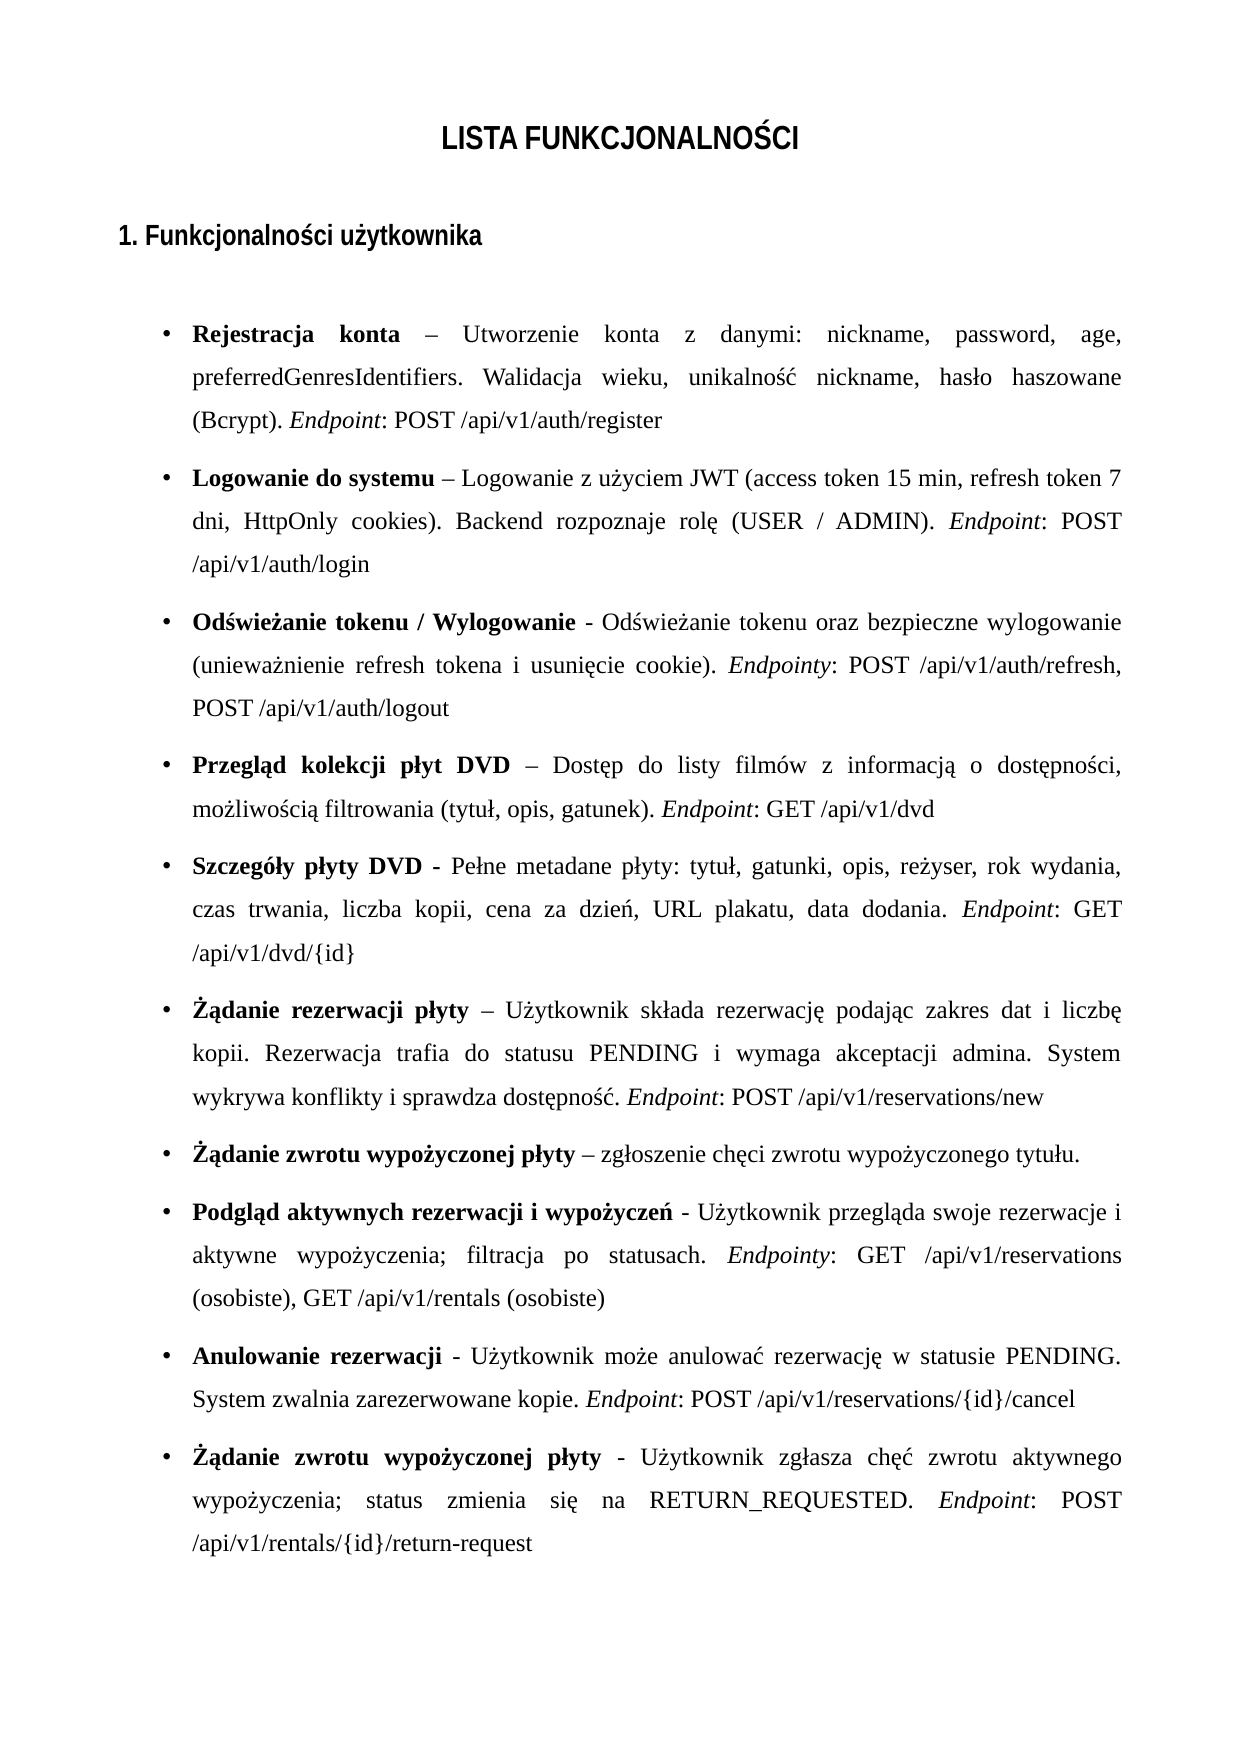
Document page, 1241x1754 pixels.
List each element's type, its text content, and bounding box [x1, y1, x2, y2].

list Rejestracja konta – Utworzenie konta z danymi: nickname, password, age, preferredGenresIdentifiers. Walidacja wieku, unikalność nickname, hasło haszowane (Bcrypt). Endpoint: POST /api/v1/auth/register [162, 319, 1122, 434]
list Przegląd kolekcji płyt DVD – Dostęp do listy filmów z informacją o dostępności, możliwością filtrowania (tytuł, opis, gatunek). Endpoint: GET /api/v1/dvd [162, 751, 1122, 822]
list Szczegóły płyty DVD - Pełne metadane płyty: tytuł, gatunki, opis, reżyser, rok wydania, czas trwania, liczba kopii, cena za dzień, URL plakatu, data dodania. Endpoint: GET /api/v1/dvd/{id} [162, 851, 1122, 966]
list Anulowanie rezerwacji - Użytkownik może anulować rezerwację w statusie PENDING. System zwalnia zarezerwowane kopie. Endpoint: POST /api/v1/reservations/{id}/cancel [162, 1341, 1122, 1413]
list Logowanie do systemu – Logowanie z użyciem JWT (access token 15 min, refresh token 7 dni, HttpOnly cookies). Backend rozpoznaje rolę (USER / ADMIN). Endpoint: POST /api/v1/auth/login [162, 463, 1122, 578]
list Żądanie zwrotu wypożyczonej płyty – zgłoszenie chęci zwrotu wypożyczonego tytułu. [162, 1139, 1122, 1168]
list Podgląd aktywnych rezerwacji i wypożyczeń - Użytkownik przegląda swoje rezerwacje i aktywne wypożyczenia; filtracja po statusach. Endpointy: GET /api/v1/reservations (osobiste), GET /api/v1/rentals (osobiste) [162, 1197, 1122, 1312]
text 1. Funkcjonalności użytkownika [118, 218, 1122, 252]
list Żądanie zwrotu wypożyczonej płyty - Użytkownik zgłasza chęć zwrotu aktywnego wypożyczenia; status zmienia się na RETURN_REQUESTED. Endpoint: POST /api/v1/rentals/{id}/return-request [162, 1442, 1122, 1557]
list Odświeżanie tokenu / Wylogowanie - Odświeżanie tokenu oraz bezpieczne wylogowanie (unieważnienie refresh tokena i usunięcie cookie). Endpointy: POST /api/v1/auth/refresh, POST /api/v1/auth/logout [162, 607, 1122, 722]
list Żądanie rezerwacji płyty – Użytkownik składa rezerwację podając zakres dat i liczbę kopii. Rezerwacja trafia do statusu PENDING i wymaga akceptacji admina. System wykrywa konflikty i sprawdza dostępność. Endpoint: POST /api/v1/reservations/new [162, 995, 1122, 1110]
text LISTA FUNKCJONALNOŚCI [118, 118, 1122, 156]
